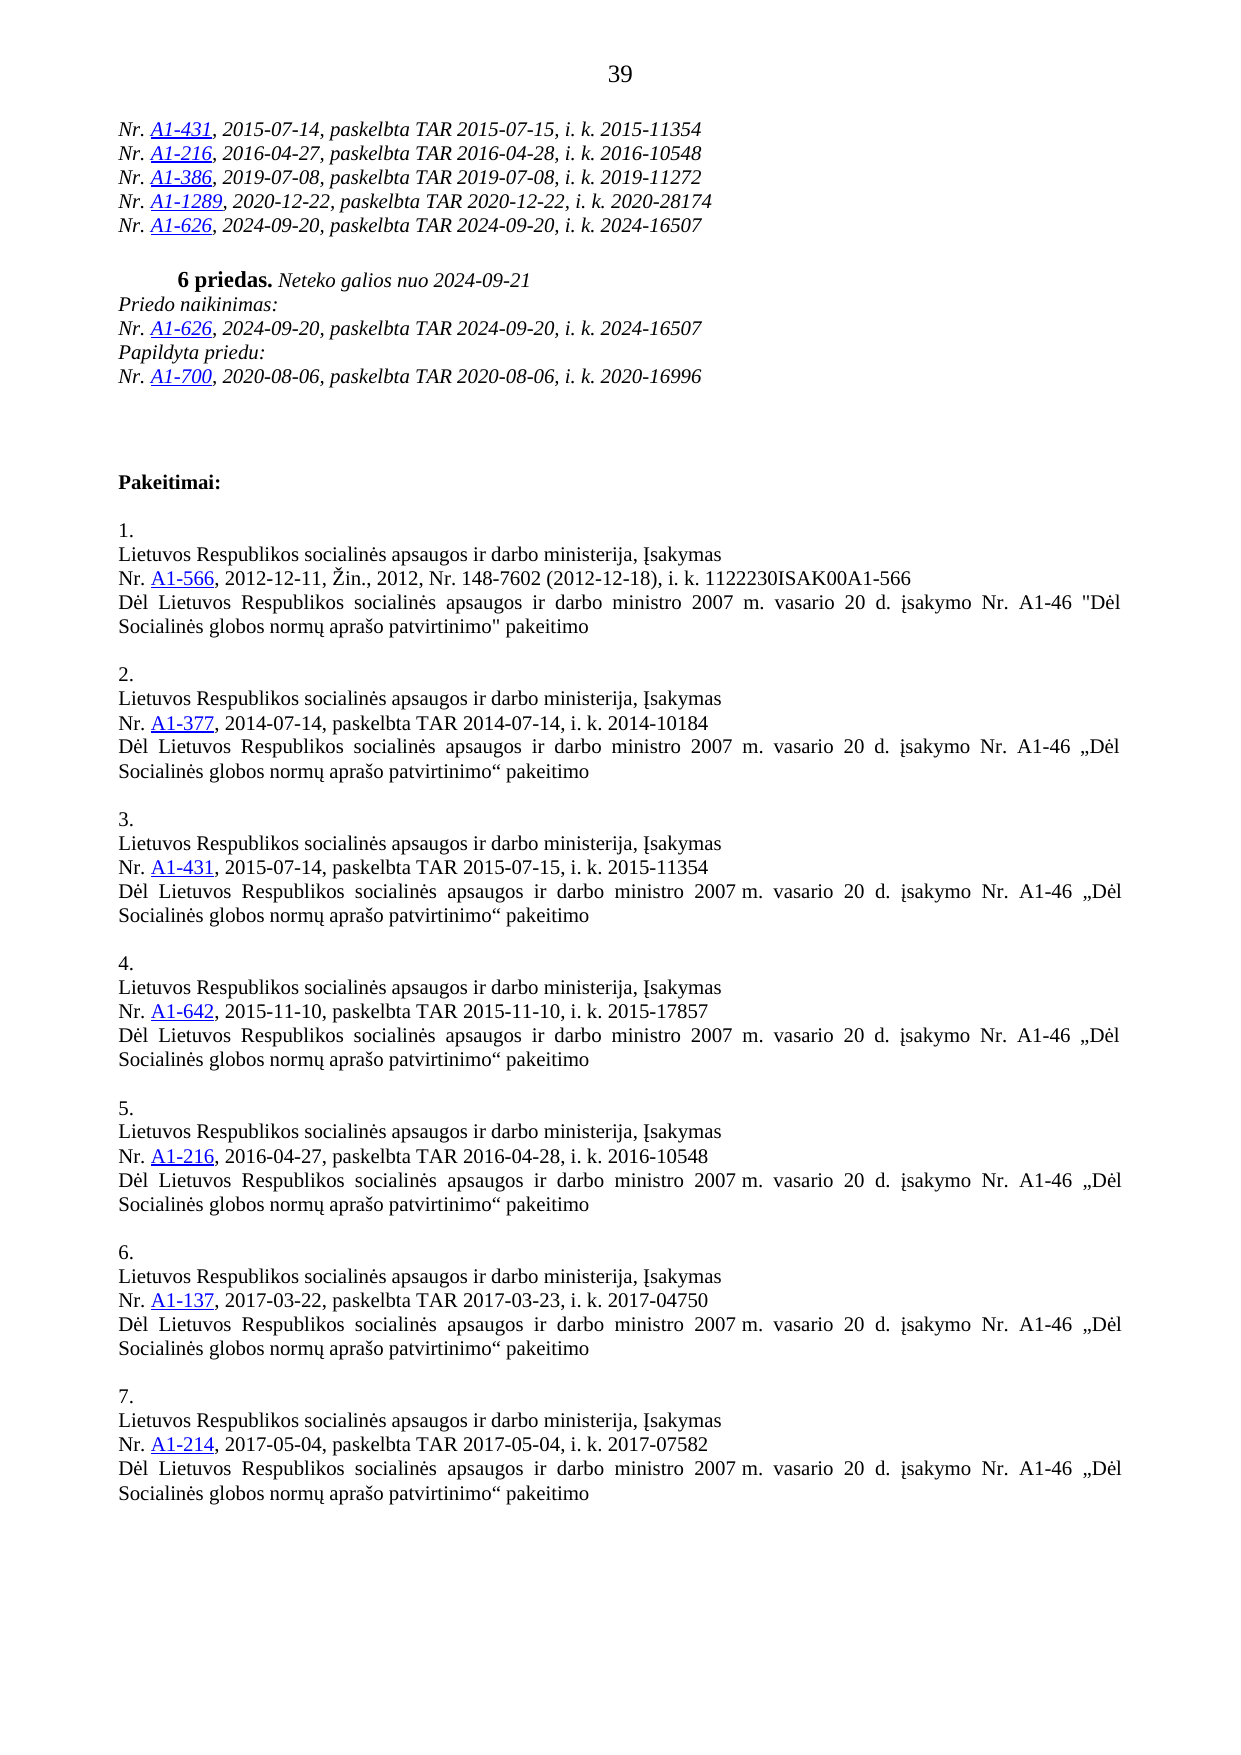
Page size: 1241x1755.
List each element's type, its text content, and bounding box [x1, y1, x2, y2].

text 5. [118, 1095, 1122, 1119]
text Nr. A1-1289, 2020-12-22, paskelbta TAR 2020-12-22, i. k. 2020-28174 [118, 189, 1122, 213]
text Nr. A1-642, 2015-11-10, paskelbta TAR 2015-11-10, i. k. 2015-17857 [118, 999, 1122, 1023]
text Lietuvos Respublikos socialinės apsaugos ir darbo ministerija, Įsakymas [118, 1264, 1122, 1288]
text 4. [118, 951, 1122, 975]
text Nr. A1-431, 2015-07-14, paskelbta TAR 2015-07-15, i. k. 2015-11354 [118, 855, 1122, 879]
text Nr. A1-626, 2024-09-20, paskelbta TAR 2024-09-20, i. k. 2024-16507 [118, 316, 1122, 340]
text Nr. A1-386, 2019-07-08, paskelbta TAR 2019-07-08, i. k. 2019-11272 [118, 165, 1122, 189]
text Dėl Lietuvos Respublikos socialinės apsaugos ir darbo ministro 2007 m. vasario 20 d. įsakymo Nr. A1-46 „Dėl Socialinės globos normų aprašo patvirtinimo“ pakeitimo [118, 1168, 1122, 1216]
text Nr. A1-216, 2016-04-27, paskelbta TAR 2016-04-28, i. k. 2016-10548 [118, 1143, 1122, 1168]
text 6 priedas. Neteko galios nuo 2024-09-21 [118, 266, 1122, 292]
text 6. [118, 1240, 1122, 1264]
text Nr. A1-626, 2024-09-20, paskelbta TAR 2024-09-20, i. k. 2024-16507 [118, 213, 1122, 237]
text Lietuvos Respublikos socialinės apsaugos ir darbo ministerija, Įsakymas [118, 686, 1122, 710]
text Dėl Lietuvos Respublikos socialinės apsaugos ir darbo ministro 2007 m. vasario 20 d. įsakymo Nr. A1-46 „Dėl Socialinės globos normų aprašo patvirtinimo“ pakeitimo [118, 1023, 1122, 1071]
text Nr. A1-216, 2016-04-27, paskelbta TAR 2016-04-28, i. k. 2016-10548 [118, 141, 1122, 165]
text Lietuvos Respublikos socialinės apsaugos ir darbo ministerija, Įsakymas [118, 1408, 1122, 1432]
text Dėl Lietuvos Respublikos socialinės apsaugos ir darbo ministro 2007 m. vasario 20 d. įsakymo Nr. A1-46 „Dėl Socialinės globos normų aprašo patvirtinimo“ pakeitimo [118, 734, 1122, 783]
text Nr. A1-566, 2012-12-11, Žin., 2012, Nr. 148-7602 (2012-12-18), i. k. 1122230ISAK00A1-566 [118, 566, 1122, 590]
text Lietuvos Respublikos socialinės apsaugos ir darbo ministerija, Įsakymas [118, 1119, 1122, 1143]
text Nr. A1-214, 2017-05-04, paskelbta TAR 2017-05-04, i. k. 2017-07582 [118, 1432, 1122, 1456]
text Pakeitimai: [118, 470, 1122, 494]
text 7. [118, 1384, 1122, 1408]
text Dėl Lietuvos Respublikos socialinės apsaugos ir darbo ministro 2007 m. vasario 20 d. įsakymo Nr. A1-46 "Dėl Socialinės globos normų aprašo patvirtinimo" pakeitimo [118, 590, 1122, 638]
text Dėl Lietuvos Respublikos socialinės apsaugos ir darbo ministro 2007 m. vasario 20 d. įsakymo Nr. A1-46 „Dėl Socialinės globos normų aprašo patvirtinimo“ pakeitimo [118, 879, 1122, 927]
text 1. [118, 518, 1122, 542]
text Lietuvos Respublikos socialinės apsaugos ir darbo ministerija, Įsakymas [118, 975, 1122, 999]
text Papildyta priedu: [118, 340, 1122, 364]
text Nr. A1-700, 2020-08-06, paskelbta TAR 2020-08-06, i. k. 2020-16996 [118, 364, 1122, 388]
text Dėl Lietuvos Respublikos socialinės apsaugos ir darbo ministro 2007 m. vasario 20 d. įsakymo Nr. A1-46 „Dėl Socialinės globos normų aprašo patvirtinimo“ pakeitimo [118, 1312, 1122, 1360]
text Lietuvos Respublikos socialinės apsaugos ir darbo ministerija, Įsakymas [118, 542, 1122, 566]
text 2. [118, 662, 1122, 686]
text Nr. A1-431, 2015-07-14, paskelbta TAR 2015-07-15, i. k. 2015-11354 [118, 117, 1122, 141]
text 3. [118, 807, 1122, 831]
text Priedo naikinimas: [118, 292, 1122, 316]
text Nr. A1-377, 2014-07-14, paskelbta TAR 2014-07-14, i. k. 2014-10184 [118, 710, 1122, 734]
text Dėl Lietuvos Respublikos socialinės apsaugos ir darbo ministro 2007 m. vasario 20 d. įsakymo Nr. A1-46 „Dėl Socialinės globos normų aprašo patvirtinimo“ pakeitimo [118, 1456, 1122, 1504]
text Nr. A1-137, 2017-03-22, paskelbta TAR 2017-03-23, i. k. 2017-04750 [118, 1288, 1122, 1312]
text Lietuvos Respublikos socialinės apsaugos ir darbo ministerija, Įsakymas [118, 831, 1122, 855]
